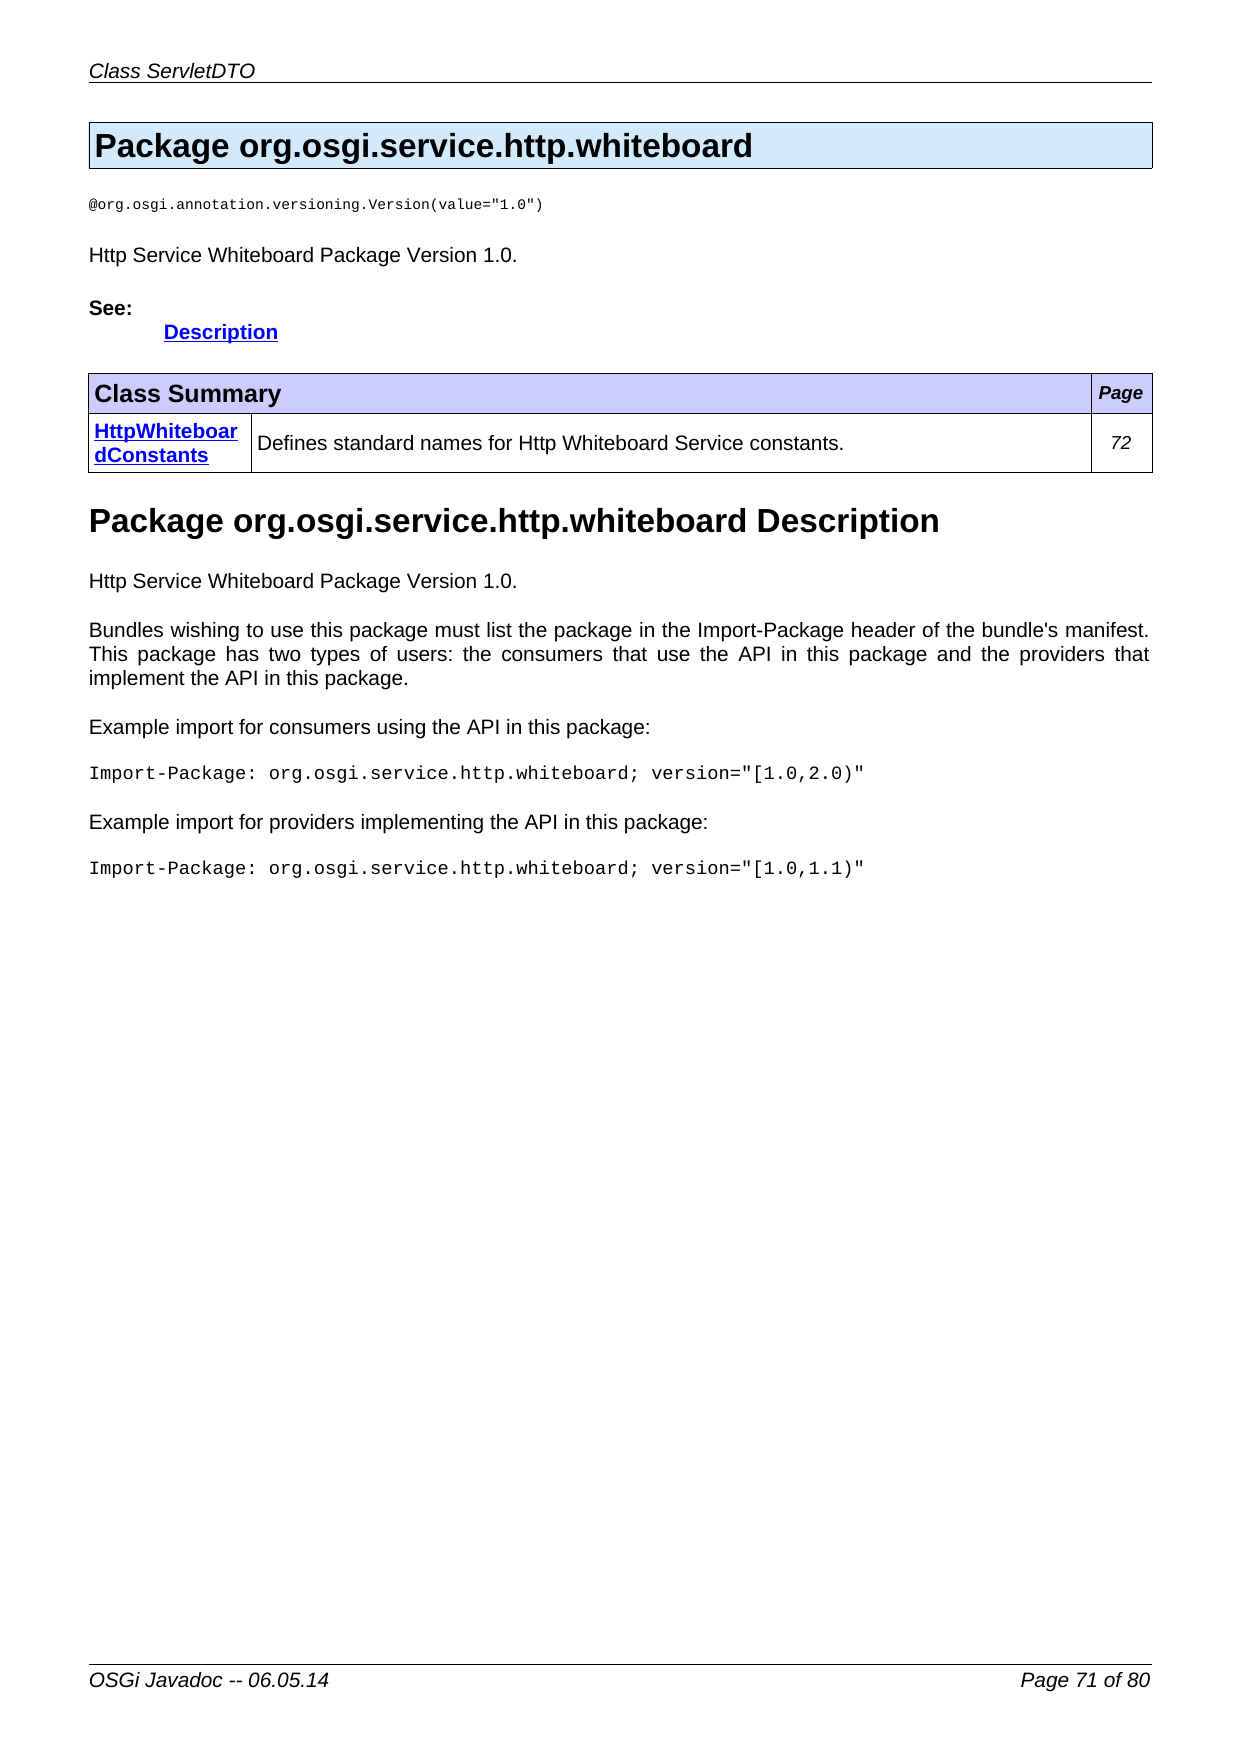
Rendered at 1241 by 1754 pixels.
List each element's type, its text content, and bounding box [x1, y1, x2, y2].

table_cell HttpWhiteboardConstants [89, 414, 251, 472]
table_cell 69 [1092, 414, 1152, 472]
text Import-Package: org.osgi.service.http.whiteboard; version="[1.0,2.0)" [88, 764, 1152, 785]
table_cell Defines standard names for Http Whiteboard Service constants. [252, 414, 1091, 472]
text Import-Package: org.osgi.service.http.whiteboard; version="[1.0,1.1)" [88, 859, 1152, 880]
table_header Class Summary [89, 374, 1091, 413]
text @org.osgi.annotation.versioning.Version(value="1.0") [88, 197, 1152, 213]
text Package org.osgi.service.http.whiteboard Description [88, 502, 1152, 540]
table_header Page [1092, 374, 1152, 413]
subtitle Package org.osgi.service.http.whiteboard [90, 123, 1152, 168]
text Http Service Whiteboard Package Version 1.0. [88, 569, 1152, 593]
text Example import for providers implementing the API in this package: [88, 810, 1152, 834]
text Http Service Whiteboard Package Version 1.0. [88, 243, 1152, 267]
text See: [88, 296, 1152, 320]
text Description [163, 320, 1152, 344]
text Bundles wishing to use this package must list the package in the Import-Package header of the bundle's manifest. This package has two types of users: the consumers that use the API in this package and the providers that implement the API in this package. [88, 618, 1152, 690]
text Example import for consumers using the API in this package: [88, 715, 1152, 739]
